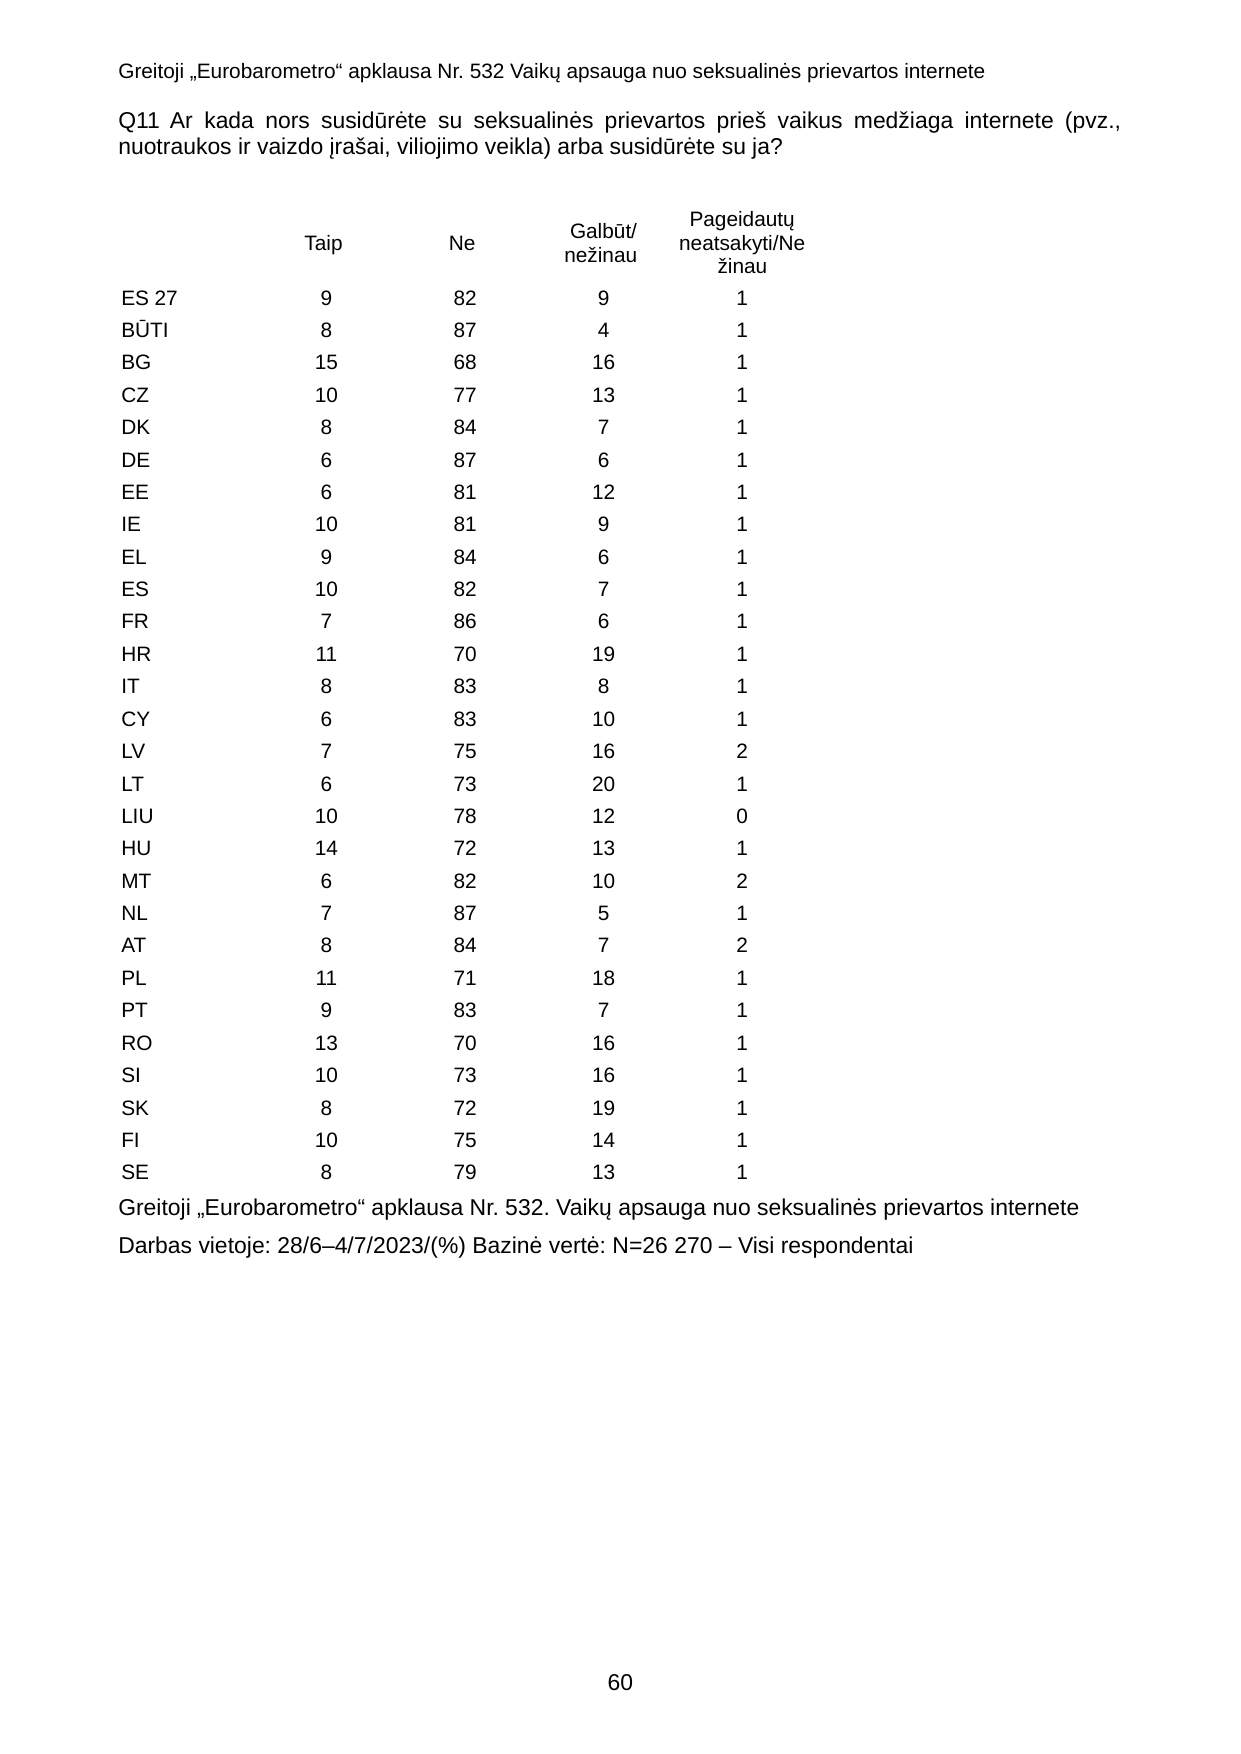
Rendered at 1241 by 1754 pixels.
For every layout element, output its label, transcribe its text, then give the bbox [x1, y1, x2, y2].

table_cell 14 [534, 1124, 673, 1156]
table_cell 10 [257, 379, 395, 411]
table_cell ES [118, 573, 257, 605]
table_cell 11 [257, 962, 395, 994]
table_cell 19 [534, 1091, 673, 1123]
table_cell 13 [534, 379, 673, 411]
table_cell 13 [534, 832, 673, 864]
table_cell 1 [673, 1026, 811, 1059]
table_cell 5 [534, 897, 673, 929]
table_cell 16 [534, 1026, 673, 1059]
table_cell 14 [257, 832, 395, 864]
table_cell 12 [534, 476, 673, 508]
table_cell 83 [395, 703, 534, 735]
table_cell 10 [257, 1124, 395, 1156]
table_cell 78 [395, 800, 534, 832]
table_cell BG [118, 346, 257, 378]
table_cell MT [118, 864, 257, 897]
table_cell 13 [534, 1156, 673, 1188]
table_cell CZ [118, 379, 257, 411]
table_cell 1 [673, 994, 811, 1026]
table_cell SK [118, 1091, 257, 1123]
table_cell 82 [395, 573, 534, 605]
table_cell FI [118, 1124, 257, 1156]
table_cell ES 27 [118, 281, 257, 314]
table_cell 82 [395, 864, 534, 897]
table_cell 1 [673, 476, 811, 508]
table_cell 84 [395, 540, 534, 573]
table_cell 6 [257, 476, 395, 508]
table_cell 1 [673, 767, 811, 799]
table_cell 6 [257, 703, 395, 735]
table_cell 1 [673, 638, 811, 670]
table_cell 1 [673, 703, 811, 735]
table_cell 1 [673, 379, 811, 411]
table_cell 1 [673, 670, 811, 702]
table_cell LT [118, 767, 257, 799]
table_cell 6 [534, 540, 673, 573]
table_cell 87 [395, 314, 534, 346]
table_cell 83 [395, 994, 534, 1026]
table_cell CY [118, 703, 257, 735]
table_cell 8 [257, 411, 395, 443]
table_cell 8 [257, 929, 395, 962]
table_cell 72 [395, 832, 534, 864]
table_cell PT [118, 994, 257, 1026]
table_cell 81 [395, 476, 534, 508]
table_cell 87 [395, 443, 534, 476]
table_cell 82 [395, 281, 534, 314]
table_cell 4 [534, 314, 673, 346]
table_cell 6 [534, 443, 673, 476]
table_cell SE [118, 1156, 257, 1188]
table_header [118, 204, 257, 281]
table_cell 1 [673, 281, 811, 314]
table_cell 7 [534, 573, 673, 605]
table_cell 70 [395, 638, 534, 670]
table_cell EL [118, 540, 257, 573]
table_cell 0 [673, 800, 811, 832]
table_cell 1 [673, 1124, 811, 1156]
table_cell RO [118, 1026, 257, 1059]
table_header Taip [257, 204, 395, 281]
table_cell LIU [118, 800, 257, 832]
table_cell 16 [534, 346, 673, 378]
table_cell 1 [673, 605, 811, 638]
table_cell 9 [534, 281, 673, 314]
table_header Pageidautų neatsakyti/Nežinau [673, 204, 811, 281]
table_cell 86 [395, 605, 534, 638]
table_cell 16 [534, 1059, 673, 1091]
table_cell HR [118, 638, 257, 670]
table_cell 79 [395, 1156, 534, 1188]
table_cell IT [118, 670, 257, 702]
table_cell 10 [257, 800, 395, 832]
table_cell IE [118, 508, 257, 540]
table_cell PL [118, 962, 257, 994]
table_cell 1 [673, 508, 811, 540]
table_cell 16 [534, 735, 673, 767]
table_cell 1 [673, 540, 811, 573]
table_cell HU [118, 832, 257, 864]
table_cell BŪTI [118, 314, 257, 346]
table_cell 73 [395, 1059, 534, 1091]
table_cell 81 [395, 508, 534, 540]
table_cell 73 [395, 767, 534, 799]
table_cell LV [118, 735, 257, 767]
table_cell 19 [534, 638, 673, 670]
table_cell 77 [395, 379, 534, 411]
table_cell 9 [257, 540, 395, 573]
table_cell 2 [673, 735, 811, 767]
table_cell 1 [673, 314, 811, 346]
table_cell 8 [257, 1156, 395, 1188]
table_cell 9 [257, 994, 395, 1026]
text Darbas vietoje: 28/6–4/7/2023/(%) Bazinė vertė: N=26 270 – Visi respondentai [118, 1232, 1122, 1259]
table_cell SI [118, 1059, 257, 1091]
table_cell 1 [673, 1059, 811, 1091]
table_cell 8 [534, 670, 673, 702]
table_cell 8 [257, 1091, 395, 1123]
table_cell 8 [257, 314, 395, 346]
table_cell 10 [257, 508, 395, 540]
table_cell 75 [395, 1124, 534, 1156]
table_cell 10 [534, 864, 673, 897]
table_cell 84 [395, 929, 534, 962]
table_cell 2 [673, 864, 811, 897]
table_cell 87 [395, 897, 534, 929]
table_cell 10 [257, 573, 395, 605]
text Greitoji „Eurobarometro“ apklausa Nr. 532. Vaikų apsauga nuo seksualinės prievartos internete [118, 1194, 1122, 1221]
table_cell 1 [673, 573, 811, 605]
table_cell FR [118, 605, 257, 638]
table_cell 1 [673, 1091, 811, 1123]
table_cell 1 [673, 411, 811, 443]
table_cell 9 [534, 508, 673, 540]
table_cell 6 [257, 443, 395, 476]
table_cell 84 [395, 411, 534, 443]
table_cell 7 [257, 605, 395, 638]
table_cell 15 [257, 346, 395, 378]
table_cell 1 [673, 832, 811, 864]
table_cell 7 [257, 897, 395, 929]
table_cell 10 [534, 703, 673, 735]
table_cell 20 [534, 767, 673, 799]
table_cell 1 [673, 443, 811, 476]
table_header Galbūt/nežinau [534, 204, 673, 281]
table_cell 11 [257, 638, 395, 670]
table_cell 1 [673, 897, 811, 929]
table_cell 7 [534, 929, 673, 962]
table_cell 75 [395, 735, 534, 767]
table_cell AT [118, 929, 257, 962]
table_cell 13 [257, 1026, 395, 1059]
table_cell 1 [673, 346, 811, 378]
table_cell 68 [395, 346, 534, 378]
table_cell 6 [257, 767, 395, 799]
table_cell 12 [534, 800, 673, 832]
table_cell 83 [395, 670, 534, 702]
table_cell DK [118, 411, 257, 443]
table_cell 70 [395, 1026, 534, 1059]
table_cell 1 [673, 962, 811, 994]
table_cell 7 [534, 411, 673, 443]
table_cell 71 [395, 962, 534, 994]
table_cell 18 [534, 962, 673, 994]
table_cell 6 [534, 605, 673, 638]
table_cell NL [118, 897, 257, 929]
table_cell 1 [673, 1156, 811, 1188]
table_cell 6 [257, 864, 395, 897]
table_header Ne [395, 204, 534, 281]
table_cell 7 [257, 735, 395, 767]
table_cell 2 [673, 929, 811, 962]
text Q11 Ar kada nors susidūrėte su seksualinės prievartos prieš vaikus medžiaga internete (pvz., nuotraukos ir vaizdo įrašai, viliojimo veikla) arba susidūrėte su ja? [118, 107, 1122, 159]
table_cell EE [118, 476, 257, 508]
table_cell 72 [395, 1091, 534, 1123]
table_cell 9 [257, 281, 395, 314]
table_cell 7 [534, 994, 673, 1026]
table_cell 8 [257, 670, 395, 702]
table_cell 10 [257, 1059, 395, 1091]
table_cell DE [118, 443, 257, 476]
